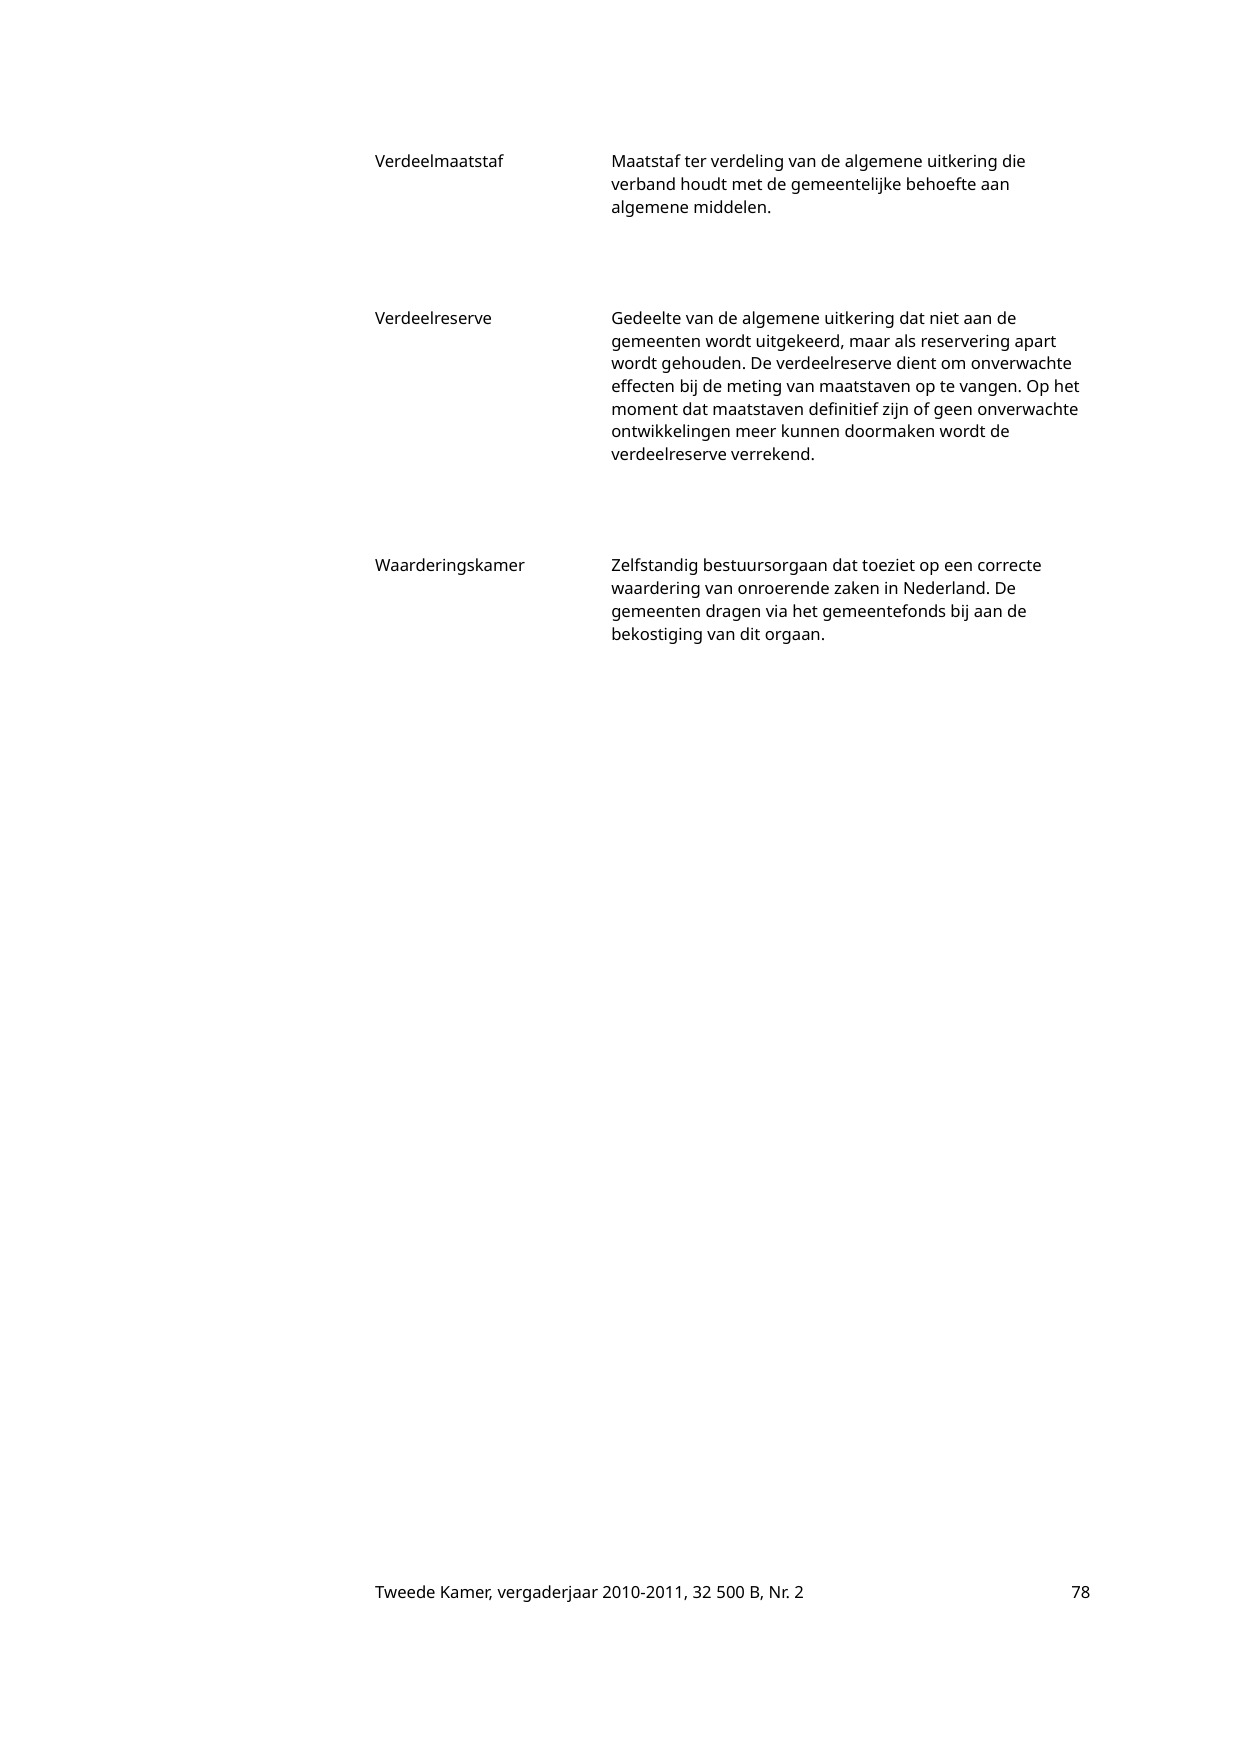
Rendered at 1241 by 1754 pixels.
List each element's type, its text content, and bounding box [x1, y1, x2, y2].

table_cell [611, 496, 1090, 554]
table_cell Zelfstandig bestuursorgaan dat toeziet op een correcte waardering van onroerende zaken in Nederland. De gemeenten dragen via het gemeentefonds bij aan de bekostiging van dit orgaan. [611, 554, 1090, 675]
table_cell [611, 248, 1090, 307]
table_cell [375, 496, 611, 554]
table_cell Maatstaf ter verdeling van de algemene uitkering die verband houdt met de gemeentelijke behoefte aan algemene middelen. [611, 150, 1090, 248]
table_cell [375, 248, 611, 307]
table_cell Verdeelmaatstaf [375, 150, 611, 248]
table_cell Verdeelreserve [375, 307, 611, 496]
table_cell Gedeelte van de algemene uitkering dat niet aan de gemeenten wordt uitgekeerd, maar als reservering apart wordt gehouden. De verdeelreserve dient om onverwachte effecten bij de meting van maatstaven op te vangen. Op het moment dat maatstaven definitief zijn of geen onverwachte ontwikkelingen meer kunnen doormaken wordt de verdeelreserve verrekend. [611, 307, 1090, 496]
table_cell Waarderingskamer [375, 554, 611, 675]
